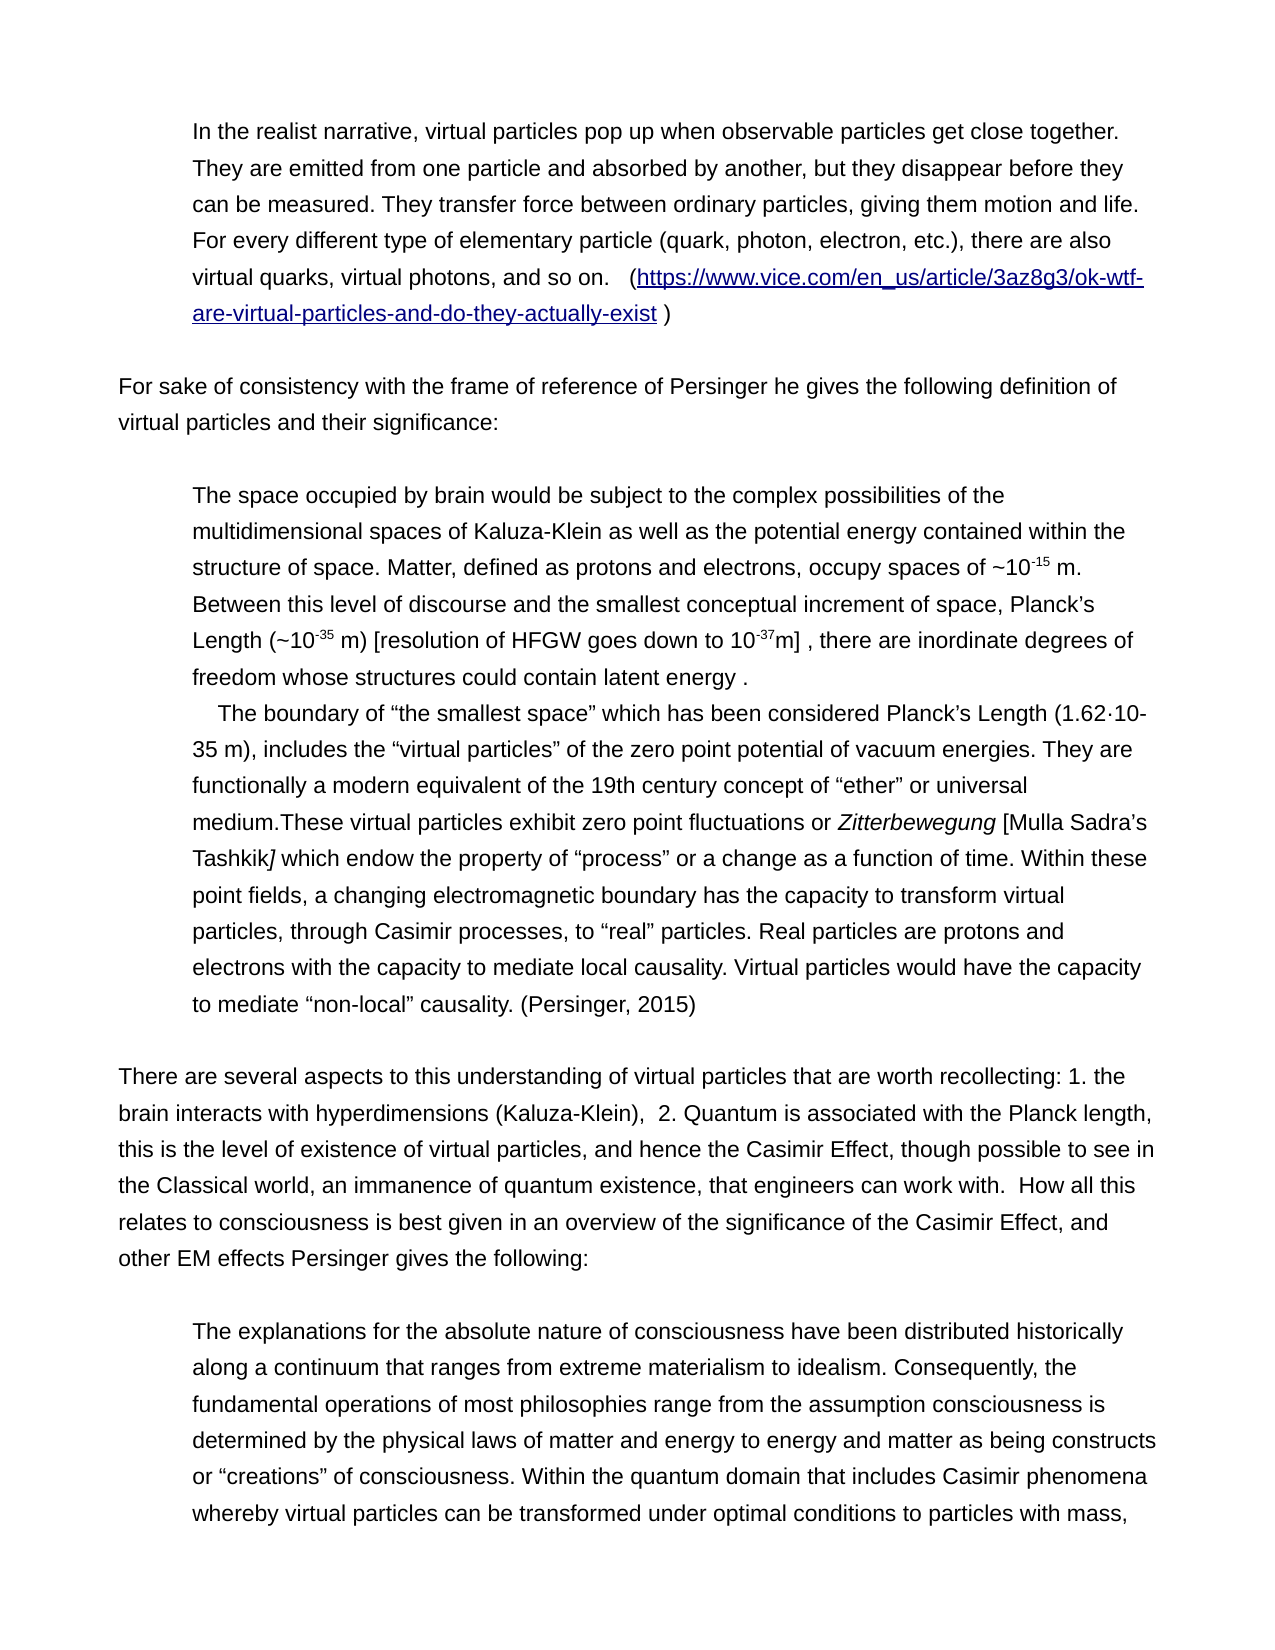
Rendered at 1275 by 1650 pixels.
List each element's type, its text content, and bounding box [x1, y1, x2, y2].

text In the realist narrative, virtual particles pop up when observable particles get close together. They are emitted from one particle and absorbed by another, but they disappear before they can be measured. They transfer force between ordinary particles, giving them motion and life. For every different type of elementary particle (quark, photon, electron, etc.), there are also virtual quarks, virtual photons, and so on. (https://www.vice.com/en_us/article/3az8g3/ok-wtf-are-virtual-particles-and-do-they-actually-exist ) [192, 118, 1157, 326]
text For sake of consistency with the frame of reference of Persinger he gives the following definition of virtual particles and their significance: [118, 373, 1157, 435]
text The explanations for the absolute nature of consciousness have been distributed historically along a continuum that ranges from extreme materialism to idealism. Consequently, the fundamental operations of most philosophies range from the assumption consciousness is determined by the physical laws of matter and energy to energy and matter as being constructs or “creations” of consciousness. Within the quantum domain that includes Casimir phenomena whereby virtual particles can be transformed under optimal conditions to particles with mass, [192, 1318, 1157, 1526]
text The space occupied by brain would be subject to the complex possibilities of the multidimensional spaces of Kaluza-Klein as well as the potential energy contained within the structure of space. Matter, defined as protons and electrons, occupy spaces of ~10-15 m. Between this level of discourse and the smallest conceptual increment of space, Planck’s Length (~10-35 m) [resolution of HFGW goes down to 10-37m] , there are inordinate degrees of freedom whose structures could contain latent energy . [192, 482, 1157, 690]
text The boundary of “the smallest space” which has been considered Planck’s Length (1.62·10-35 m), includes the “virtual particles” of the zero point potential of vacuum energies. They are functionally a modern equivalent of the 19th century concept of “ether” or universal medium.These virtual particles exhibit zero point fluctuations or Zitterbewegung [Mulla Sadra’s Tashkik] which endow the property of “process” or a change as a function of time. Within these point fields, a changing electromagnetic boundary has the capacity to transform virtual particles, through Casimir processes, to “real” particles. Real particles are protons and electrons with the capacity to mediate local causality. Virtual particles would have the capacity to mediate “non-local” causality. (Persinger, 2015) [192, 700, 1157, 1017]
text There are several aspects to this understanding of virtual particles that are worth recollecting: 1. the brain interacts with hyperdimensions (Kaluza-Klein), 2. Quantum is associated with the Planck length, this is the level of existence of virtual particles, and hence the Casimir Effect, though possible to see in the Classical world, an immanence of quantum existence, that engineers can work with. How all this relates to consciousness is best given in an overview of the significance of the Casimir Effect, and other EM effects Persinger gives the following: [118, 1063, 1157, 1271]
